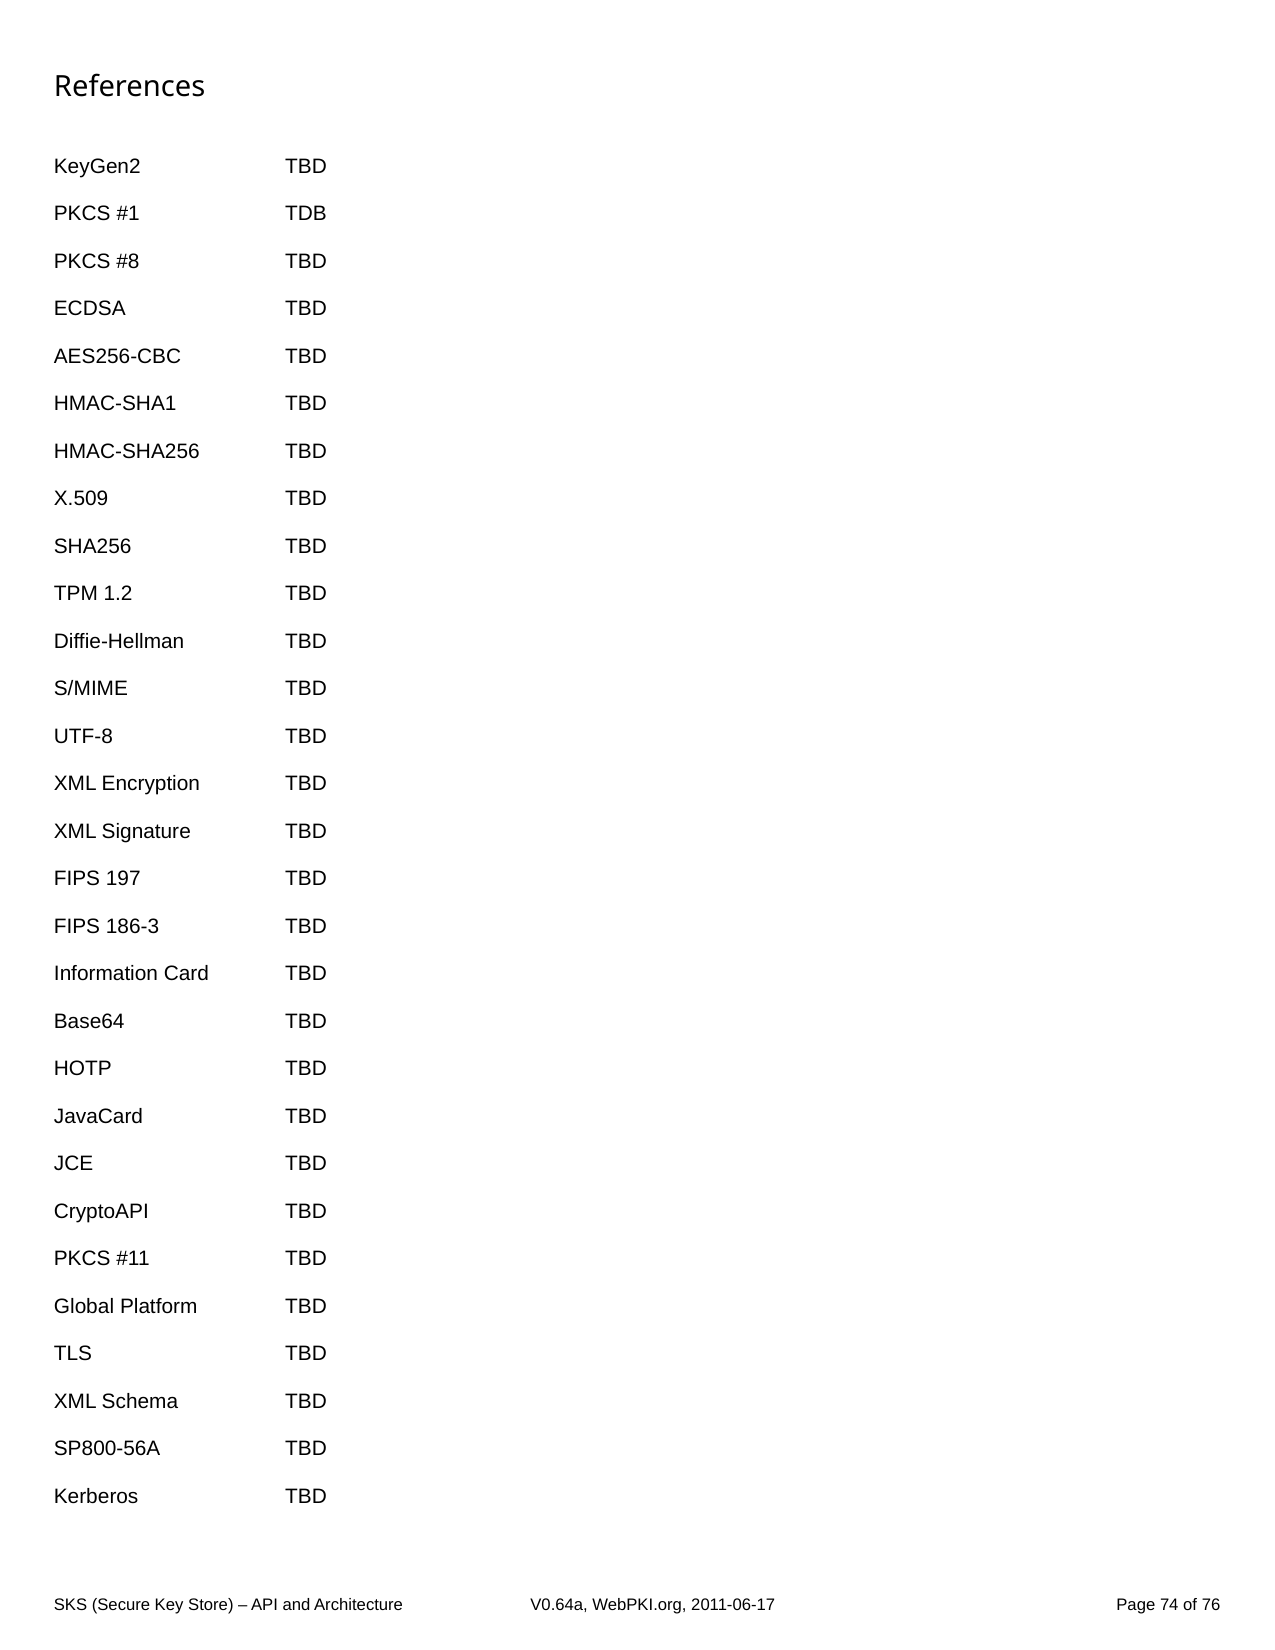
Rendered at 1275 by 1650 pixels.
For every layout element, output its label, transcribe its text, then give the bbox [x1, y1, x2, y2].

table_cell TBD [285, 249, 1221, 296]
table_cell TBD [285, 1151, 1221, 1198]
table_cell TBD [285, 961, 1221, 1008]
table_cell TLS [54, 1341, 285, 1388]
table_cell FIPS 197 [54, 866, 285, 913]
table_cell TBD [285, 1389, 1221, 1436]
table_cell XML Signature [54, 819, 285, 866]
table_cell TBD [285, 1104, 1221, 1151]
table_cell Kerberos [54, 1484, 285, 1531]
subtitle References [54, 66, 1221, 105]
table_cell CryptoAPI [54, 1199, 285, 1246]
table_cell XML Encryption [54, 771, 285, 818]
table_cell Information Card [54, 961, 285, 1008]
table_cell TBD [285, 1294, 1221, 1341]
table_cell TBD [285, 581, 1221, 628]
table_cell TBD [285, 1056, 1221, 1103]
table_cell JavaCard [54, 1104, 285, 1151]
table_cell HOTP [54, 1056, 285, 1103]
table_cell Diffie-Hellman [54, 629, 285, 676]
table_cell Global Platform [54, 1294, 285, 1341]
table_header KeyGen2 [54, 154, 285, 201]
table_cell TBD [285, 439, 1221, 486]
table_cell TBD [285, 1246, 1221, 1293]
table_cell TBD [285, 866, 1221, 913]
table_cell XML Schema [54, 1389, 285, 1436]
table_cell HMAC-SHA1 [54, 391, 285, 438]
table_cell TBD [285, 819, 1221, 866]
table_cell TBD [285, 1341, 1221, 1388]
table_cell TBD [285, 724, 1221, 771]
table_cell SP800-56A [54, 1436, 285, 1483]
table_cell TBD [285, 296, 1221, 343]
table_cell JCE [54, 1151, 285, 1198]
table_cell AES256-CBC [54, 344, 285, 391]
table_cell TBD [285, 771, 1221, 818]
table_cell TBD [285, 534, 1221, 581]
table_cell SHA256 [54, 534, 285, 581]
table_cell TBD [285, 1199, 1221, 1246]
table_cell TBD [285, 1436, 1221, 1483]
table_cell S/MIME [54, 676, 285, 723]
table_cell TBD [285, 676, 1221, 723]
table_cell TBD [285, 629, 1221, 676]
table_cell PKCS #11 [54, 1246, 285, 1293]
table_cell UTF-8 [54, 724, 285, 771]
table_cell FIPS 186-3 [54, 914, 285, 961]
table_cell PKCS #8 [54, 249, 285, 296]
table_cell TBD [285, 914, 1221, 961]
table_header TBD [285, 154, 1221, 201]
table_cell HMAC-SHA256 [54, 439, 285, 486]
table_cell TBD [285, 1484, 1221, 1531]
table_cell Base64 [54, 1009, 285, 1056]
table_cell TBD [285, 1009, 1221, 1056]
table_cell TBD [285, 344, 1221, 391]
table_cell ECDSA [54, 296, 285, 343]
table_cell X.509 [54, 486, 285, 533]
table_cell TBD [285, 391, 1221, 438]
table_cell TDB [285, 201, 1221, 248]
table_cell TPM 1.2 [54, 581, 285, 628]
table_cell PKCS #1 [54, 201, 285, 248]
table_cell TBD [285, 486, 1221, 533]
